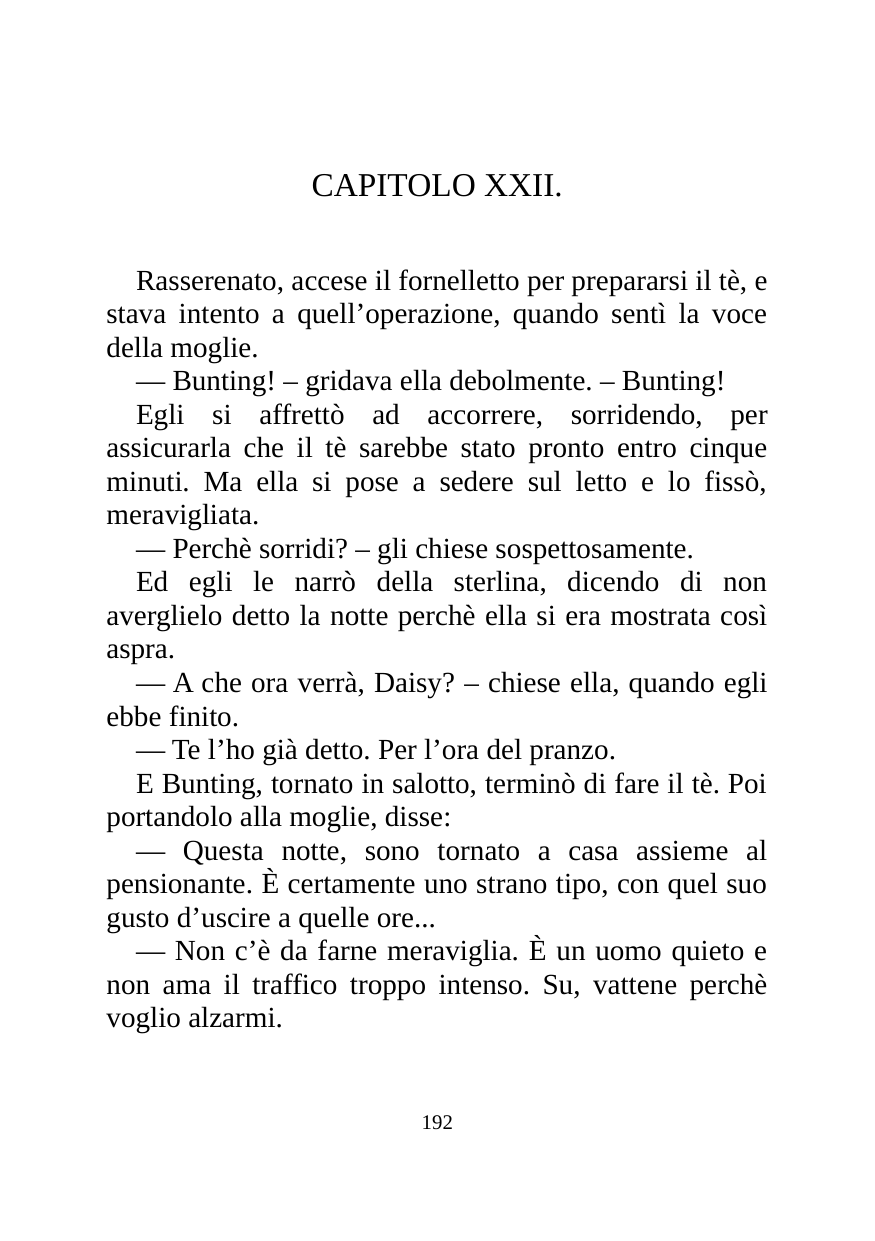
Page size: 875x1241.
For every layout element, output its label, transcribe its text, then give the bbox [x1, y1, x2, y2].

text — Bunting! – gridava ella debolmente. – Bunting! [106, 363, 768, 397]
text — Questa notte, sono tornato a casa assieme al pensionante. È certamente uno strano tipo, con quel suo gusto d’uscire a quelle ore... [106, 833, 768, 933]
text — Non c’è da farne meraviglia. È un uomo quieto e non ama il traffico troppo intenso. Su, vattene perchè voglio alzarmi. [106, 933, 768, 1034]
text Ed egli le narrò della sterlina, dicendo di non averglielo detto la notte perchè ella si era mostrata così aspra. [106, 564, 768, 665]
text Egli si affrettò ad accorrere, sorridendo, per assicurarla che il tè sarebbe stato pronto entro cinque minuti. Ma ella si pose a sedere sul letto e lo fissò, meravigliata. [106, 397, 768, 531]
text — Te l’ho già detto. Per l’ora del pranzo. [106, 732, 768, 766]
text E Bunting, tornato in salotto, terminò di fare il tè. Poi portandolo alla moglie, disse: [106, 766, 768, 833]
text — Perchè sorridi? – gli chiese sospettosamente. [106, 531, 768, 564]
text — A che ora verrà, Daisy? – chiese ella, quando egli ebbe finito. [106, 665, 768, 732]
subtitle CAPITOLO XXII. [106, 165, 768, 204]
text Rasserenato, accese il fornelletto per prepararsi il tè, e stava intento a quell’operazione, quando sentì la voce della moglie. [106, 263, 768, 363]
